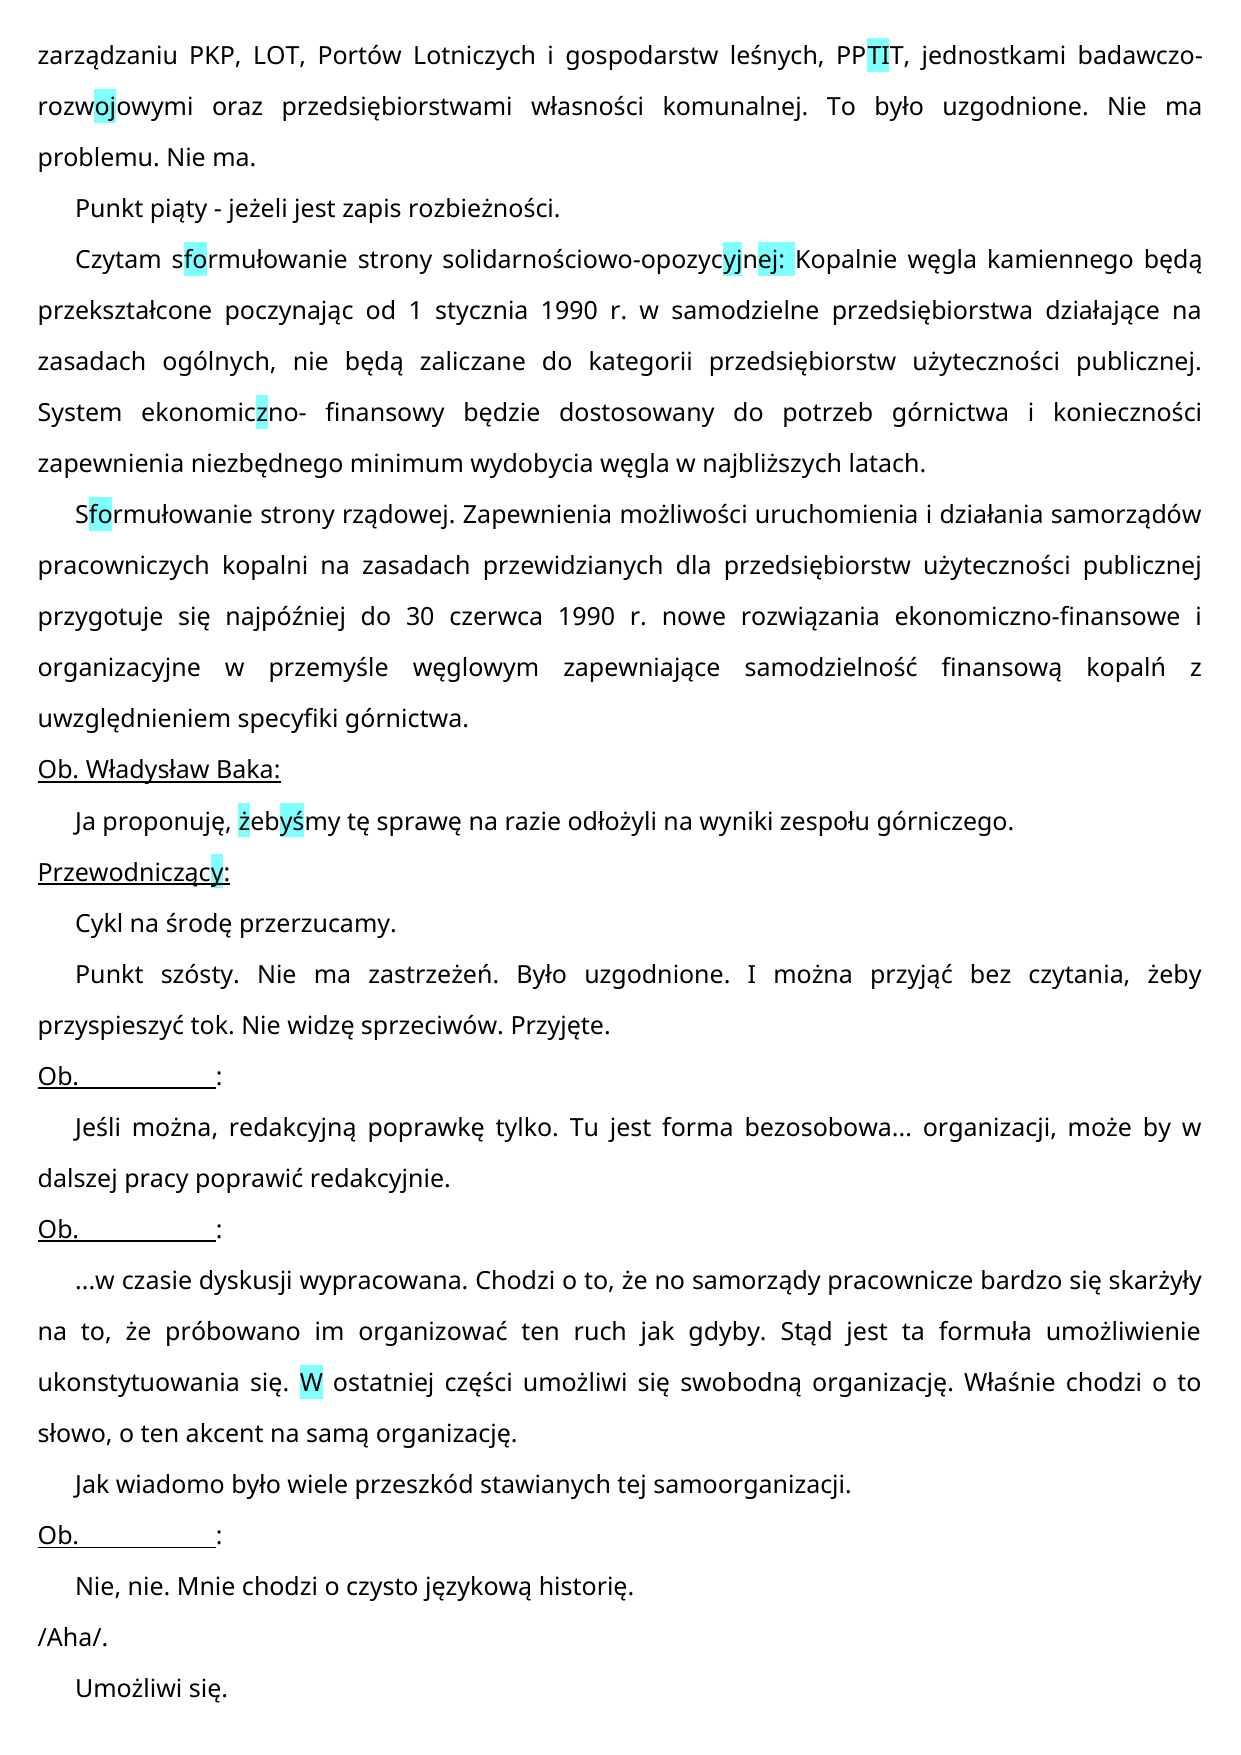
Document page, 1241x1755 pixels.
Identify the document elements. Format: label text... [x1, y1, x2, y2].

text Umożliwi się. [37, 1671, 1203, 1705]
text Cykl na środę przerzucamy. [37, 905, 1203, 939]
text /Aha/. [37, 1620, 1203, 1654]
text Nie, nie. Mnie chodzi o czysto językową historię. [37, 1569, 1203, 1603]
text zarządzaniu PKP, LOT, Portów Lotniczych i gospodarstw leśnych, PPTIT, jednostkami badawczo-rozwojowymi oraz przedsiębiorstwami własności komunalnej. To było uzgodnione. Nie ma problemu. Nie ma. [37, 37, 1203, 174]
text Czytam sformułowanie strony solidarnościowo-opozycyjnej: Kopalnie węgla kamiennego będą przekształcone poczynając od 1 stycznia 1990 r. w samodzielne przedsiębiorstwa działające na zasadach ogólnych, nie będą zaliczane do kategorii przedsiębiorstw użyteczności publicznej. System ekonomiczno- finansowy będzie dostosowany do potrzeb górnictwa i konieczności zapewnienia niezbędnego minimum wydobycia węgla w najbliższych latach. [37, 242, 1203, 480]
text Ob. : [37, 1518, 1203, 1552]
text Ja proponuję, żebyśmy tę sprawę na razie odłożyli na wyniki zespołu górniczego. [37, 803, 1203, 837]
text Punkt piąty - jeżeli jest zapis rozbieżności. [37, 191, 1203, 225]
text Ob. : [37, 1211, 1203, 1246]
text Ob. : [37, 1058, 1203, 1092]
text Punkt szósty. Nie ma zastrzeżeń. Było uzgodnione. I można przyjąć bez czytania, żeby przyspieszyć tok. Nie widzę sprzeciwów. Przyjęte. [37, 956, 1203, 1041]
text Sformułowanie strony rządowej. Zapewnienia możliwości uruchomienia i działania samorządów pracowniczych kopalni na zasadach przewidzianych dla przedsiębiorstw użyteczności publicznej przygotuje się najpóźniej do 30 czerwca 1990 r. nowe rozwiązania ekonomiczno-finansowe i organizacyjne w przemyśle węglowym zapewniające samodzielność finansową kopalń z uwzględnieniem specyfiki górnictwa. [37, 497, 1203, 735]
text Jeśli można, redakcyjną poprawkę tylko. Tu jest forma bezosobowa... organizacji, może by w dalszej pracy poprawić redakcyjnie. [37, 1109, 1203, 1194]
text Przewodniczący: [37, 854, 1203, 888]
text Ob. Władysław Baka: [37, 752, 1203, 786]
text ...w czasie dyskusji wypracowana. Chodzi o to, że no samorządy pracownicze bardzo się skarżyły na to, że próbowano im organizować ten ruch jak gdyby. Stąd jest ta formuła umożliwienie ukonstytuowania się. W ostatniej części umożliwi się swobodną organizację. Właśnie chodzi o to słowo, o ten akcent na samą organizację. [37, 1262, 1203, 1450]
text Jak wiadomo było wiele przeszkód stawianych tej samoorganizacji. [37, 1467, 1203, 1501]
